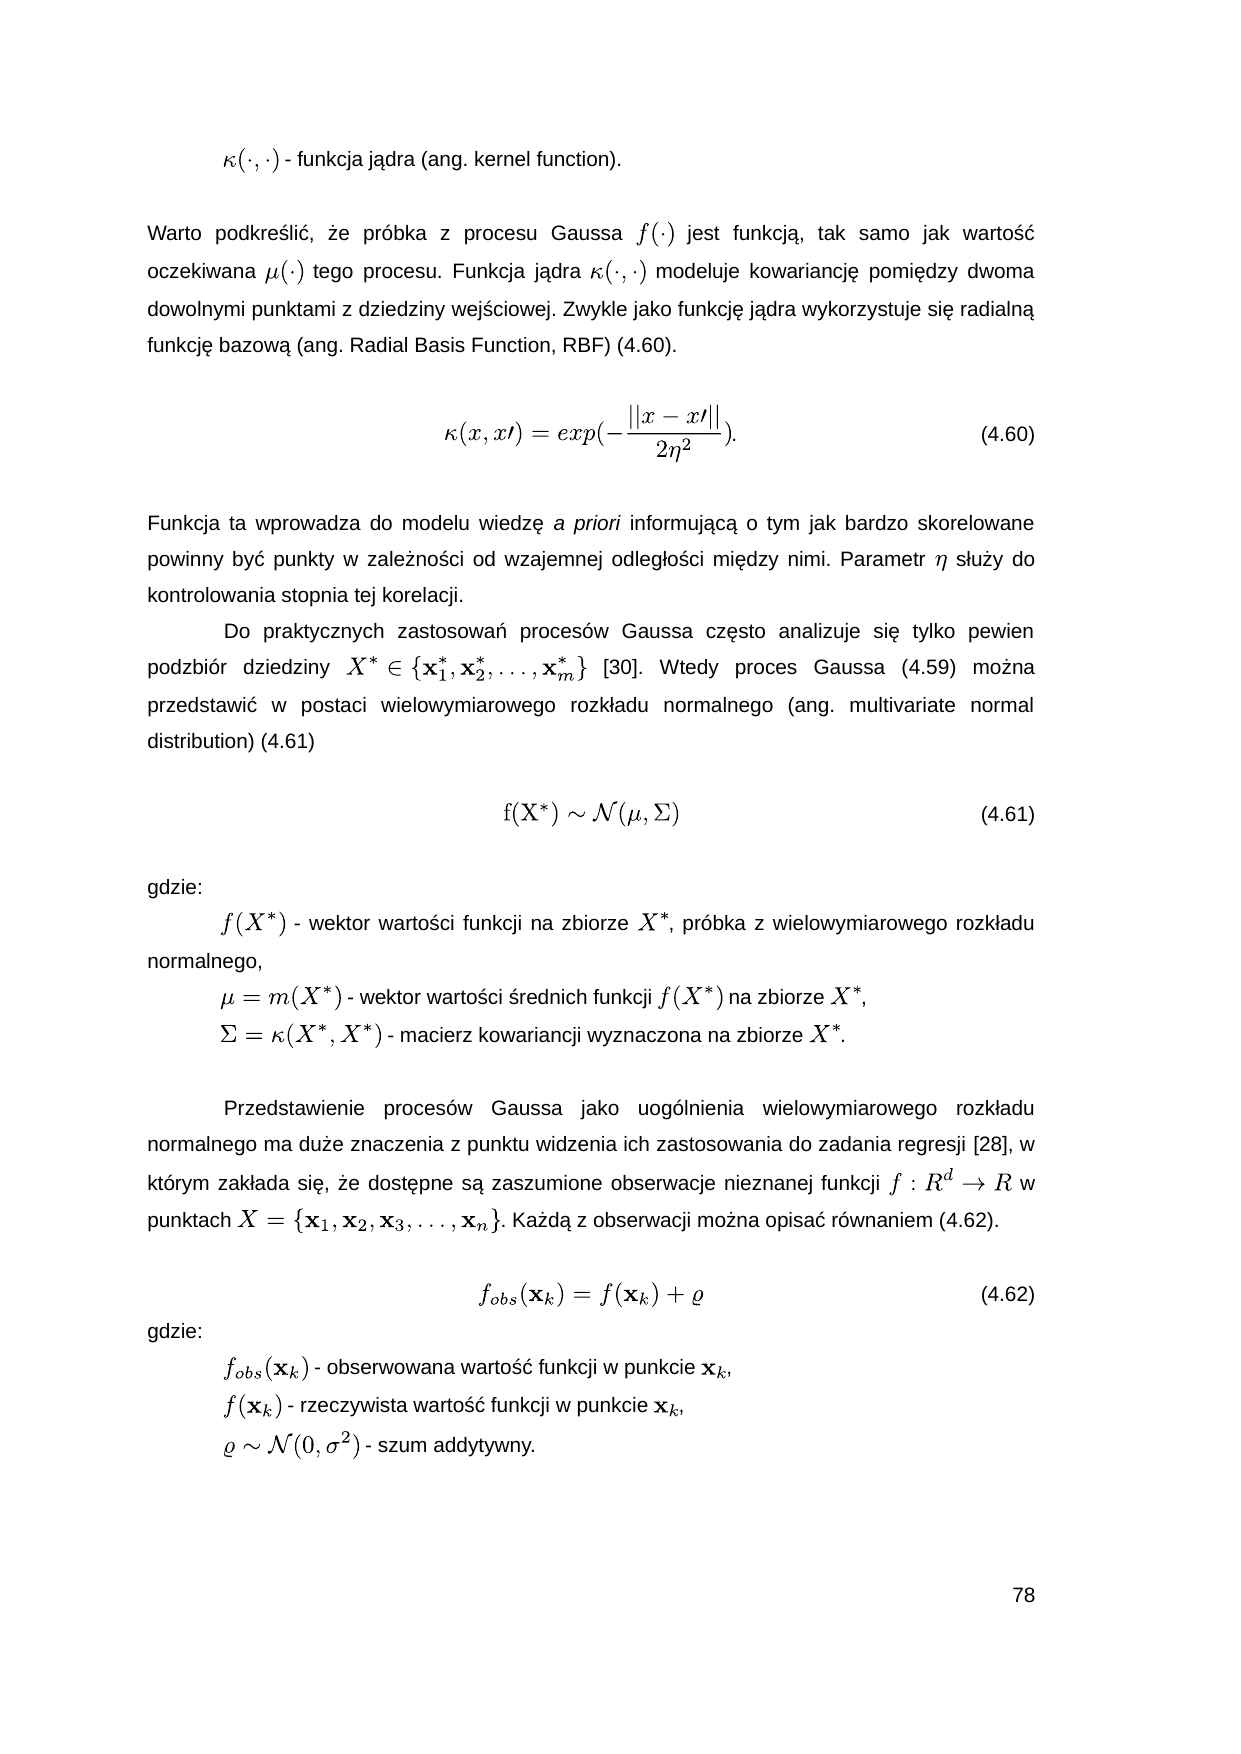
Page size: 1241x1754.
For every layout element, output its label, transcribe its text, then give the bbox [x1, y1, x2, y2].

text (4.61) [673, 801, 1035, 827]
text - macierz kowariancji wyznaczona na zbiorze . [147, 1022, 1035, 1048]
text - obserwowana wartość funkcji w punkcie , [147, 1355, 1035, 1381]
text Przedstawienie procesów Gaussa jako uogólnienia wielowymiarowego rozkładu normalnego ma duże znaczenia z punktu widzenia ich zastosowania do zadania regresji [28], w którym zakłada się, że dostępne są zaszumione obserwacje nieznanej funkcji w punktach . Każdą z obserwacji można opisać równaniem (4.62). [147, 1096, 1035, 1233]
text - funkcja jądra (ang. kernel function). [147, 147, 1035, 173]
text - szum addytywny. [349, 1431, 1035, 1459]
text [147, 801, 518, 827]
text gdzie: [147, 875, 1035, 899]
text [147, 1431, 342, 1459]
text [147, 404, 630, 462]
text Warto podkreślić, że próbka z procesu Gaussa jest funkcją, tak samo jak wartość oczekiwana tego procesu. Funkcja jądra modeluje kowariancję pomiędzy dwoma dowolnymi punktami z dziedziny wejściowej. Zwykle jako funkcję jądra wykorzystuje się radialną funkcję bazową (ang. Radial Basis Function, RBF) (4.60). [147, 221, 1035, 357]
text (4.62) [147, 1281, 1035, 1307]
text Funkcja ta wprowadza do modelu wiedzę a priori informującą o tym jak bardzo skorelowane powinny być punkty w zależności od wzajemnej odległości między nimi. Parametr służy do kontrolowania stopnia tej korelacji. [147, 510, 1035, 607]
text . (4.60) [718, 404, 1035, 462]
text - wektor wartości funkcji na zbiorze , próbka z wielowymiarowego rozkładu normalnego, [147, 911, 1035, 972]
text - wektor wartości średnich funkcji na zbiorze , [147, 984, 1035, 1010]
text gdzie: [147, 1319, 1035, 1343]
text - rzeczywista wartość funkcji w punkcie , [147, 1393, 1035, 1419]
text Do praktycznych zastosowań procesów Gaussa często analizuje się tylko pewien podzbiór dziedziny [30]. Wtedy proces Gaussa (4.59) można przedstawić w postaci wielowymiarowego rozkładu normalnego (ang. multivariate normal distribution) (4.61) [147, 619, 1035, 753]
